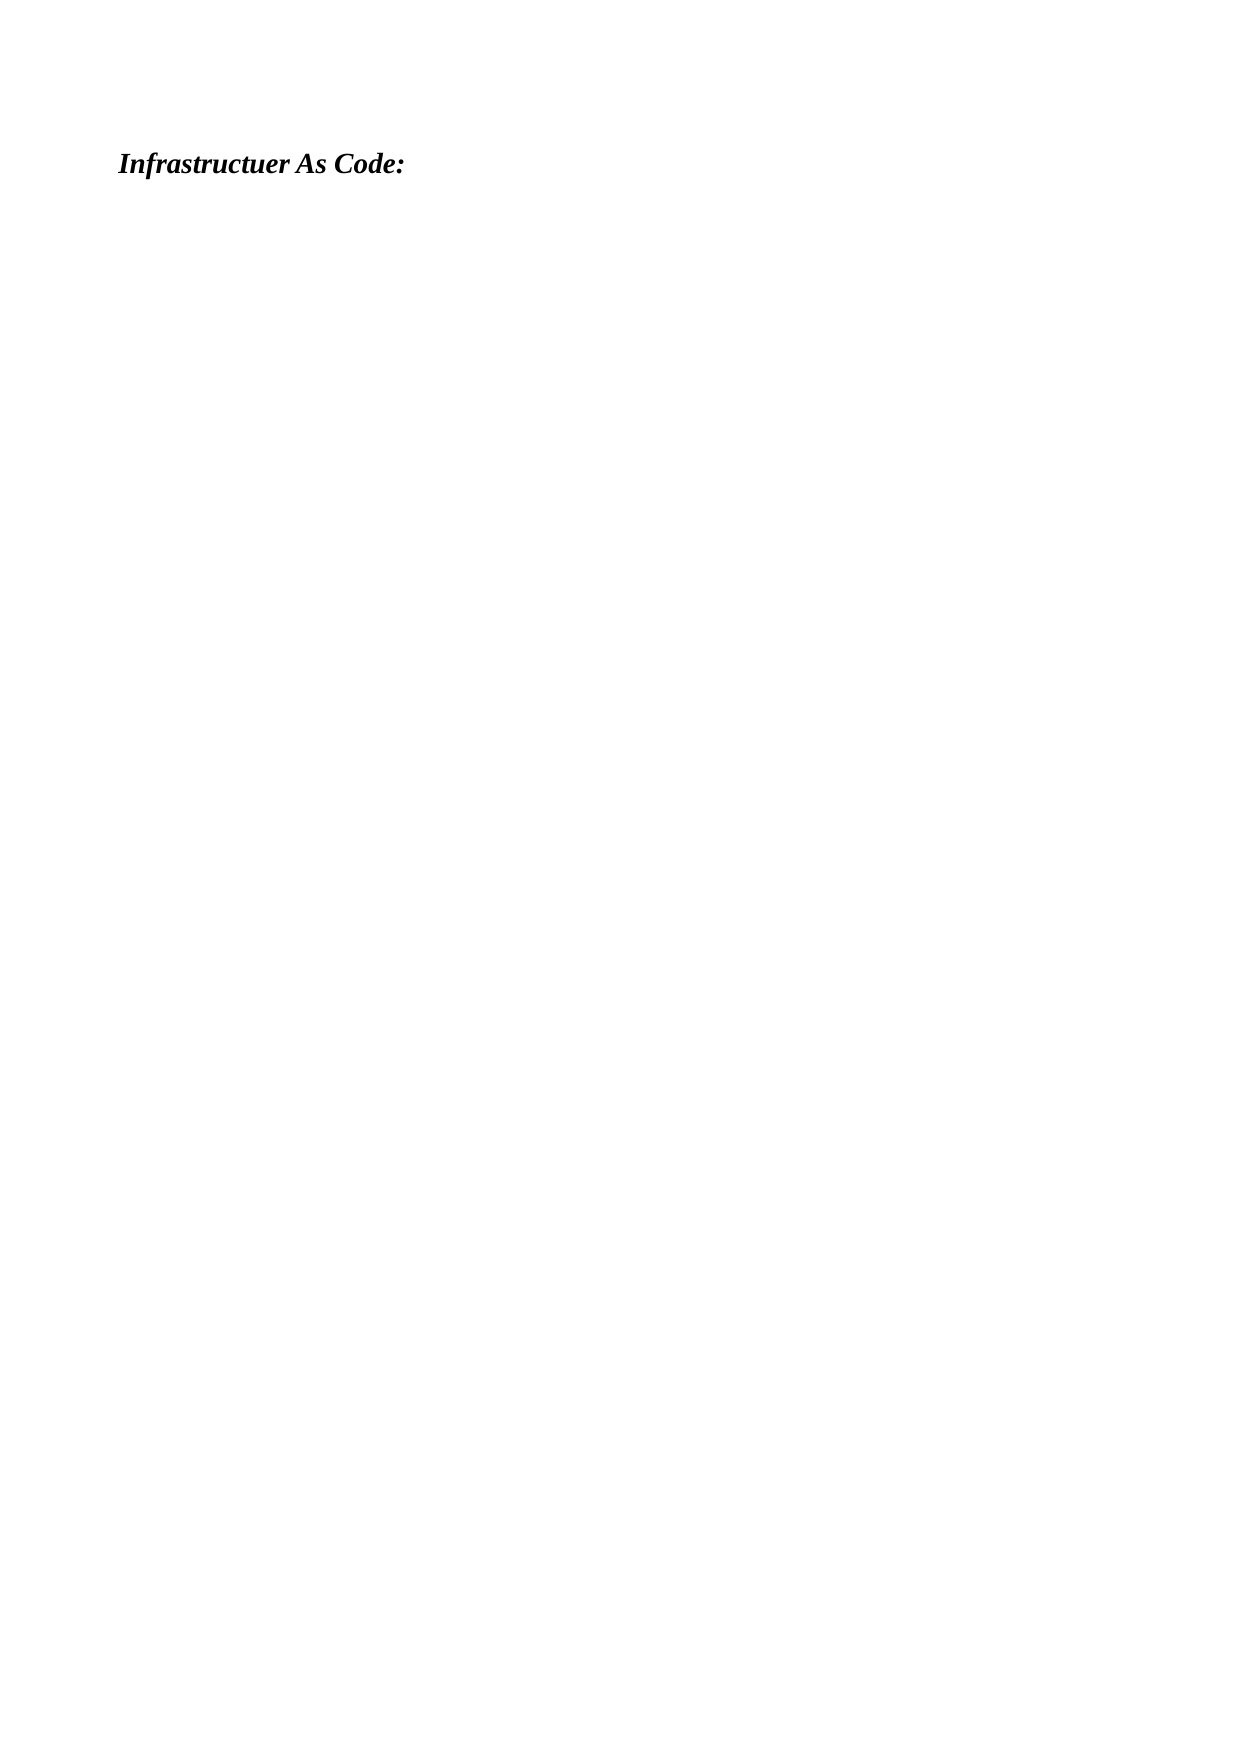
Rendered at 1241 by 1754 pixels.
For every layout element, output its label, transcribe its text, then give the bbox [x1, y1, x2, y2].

text Infrastructuer As Code: [118, 146, 1122, 180]
